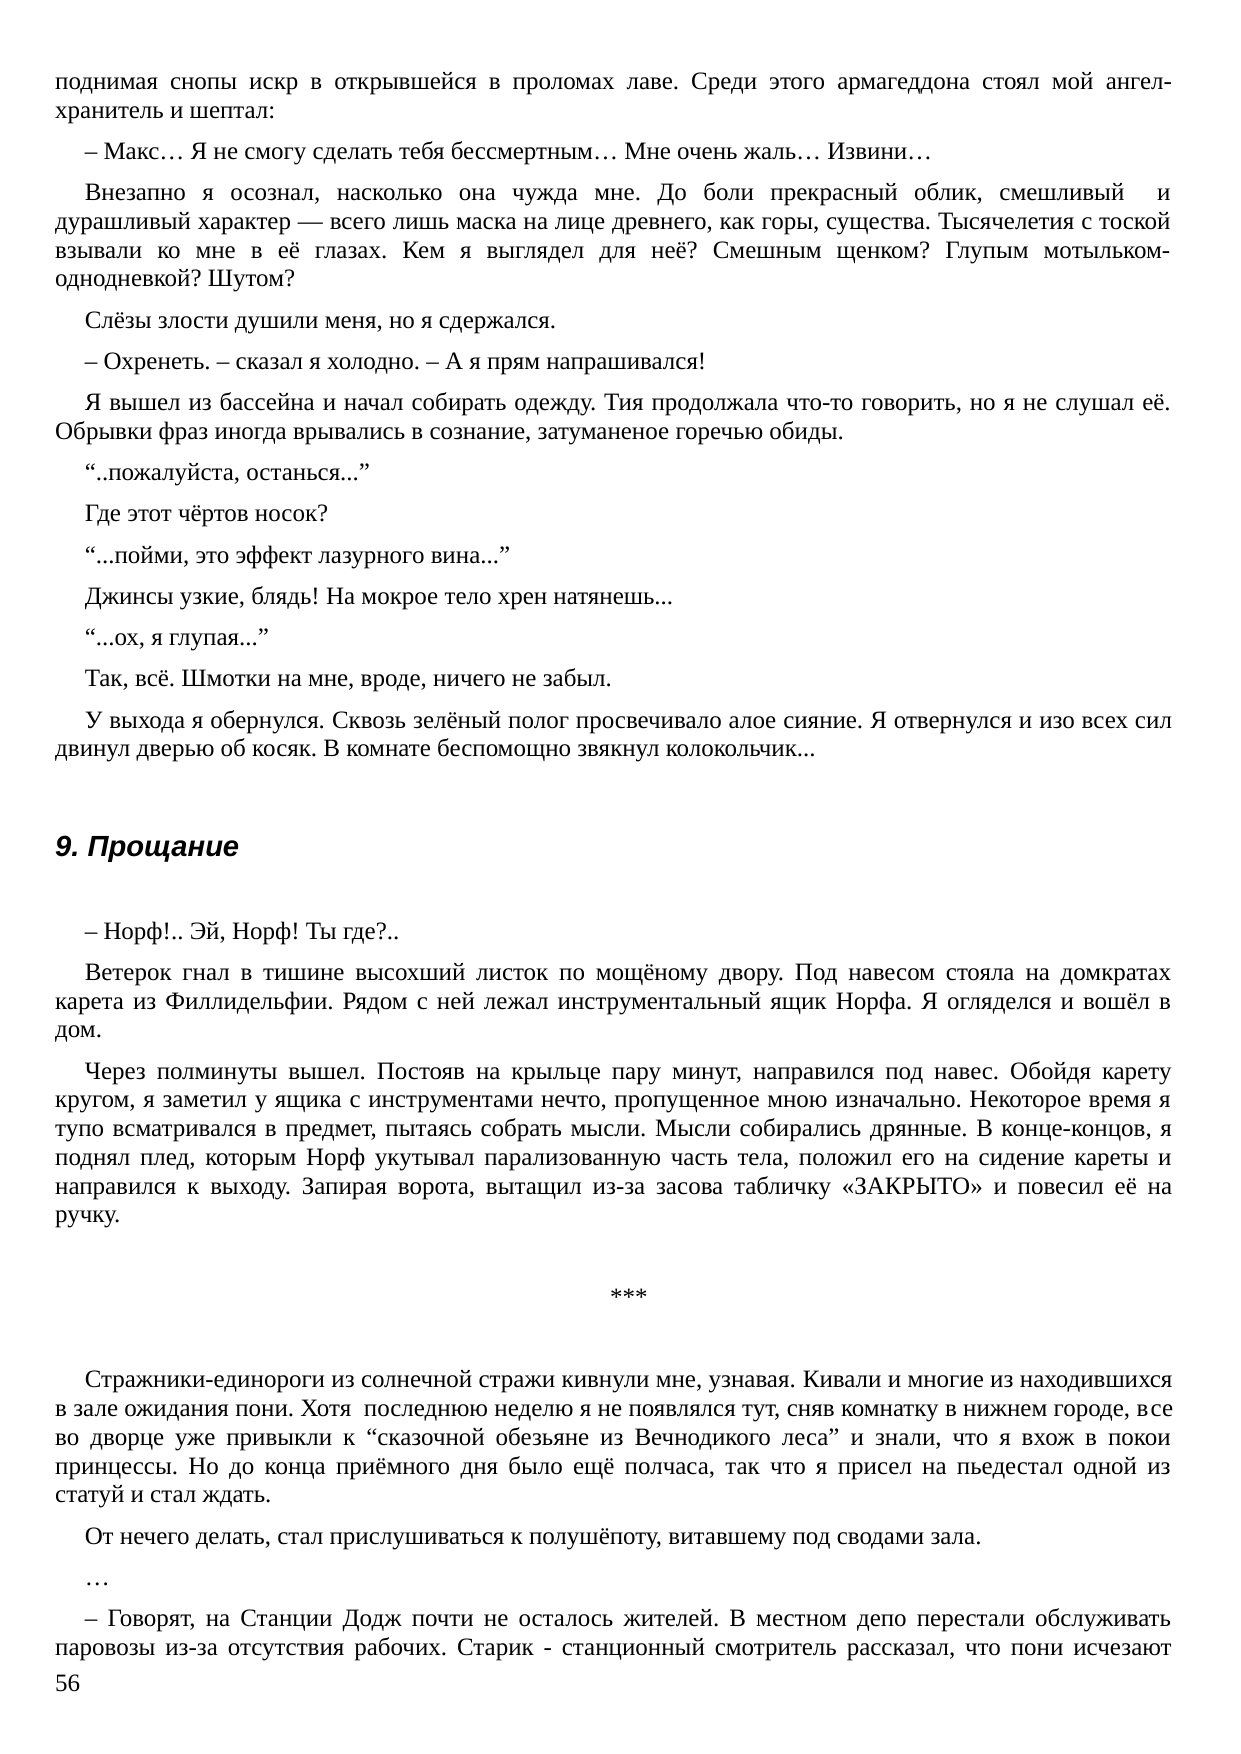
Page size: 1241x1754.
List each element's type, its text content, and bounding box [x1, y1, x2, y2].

text Внезапно я осознал, насколько она чужда мне. До боли прекрасный облик, смешливый и дурашливый характер — всего лишь маска на лице древнего, как горы, существа. Тысячелетия с тоской взывали ко мне в её глазах. Кем я выглядел для неё? Смешным щенком? Глупым мотыльком-однодневкой? Шутом? [55, 177, 1173, 292]
text Стражники-единороги из солнечной стражи кивнули мне, узнавая. Кивали и многие из находившихся в зале ожидания пони. Хотя последнюю неделю я не появлялся тут, сняв комнатку в нижнем городе, все во дворце уже привыкли к “сказочной обезьяне из Вечнодикого леса” и знали, что я вхож в покои принцессы. Но до конца приёмного дня было ещё полчаса, так что я присел на пьедестал одной из статуй и стал ждать. [55, 1364, 1173, 1508]
text … [55, 1562, 1173, 1591]
text – Охренеть. – сказал я холодно. – А я прям напрашивался! [55, 346, 1173, 375]
text От нечего делать, стал прислушиваться к полушёпоту, витавшему под сводами зала. [55, 1521, 1173, 1549]
text “..пожалуйста, останься...” [55, 457, 1173, 486]
text “...пойми, это эффект лазурного вина...” [55, 540, 1173, 568]
text поднимая снопы искр в открывшейся в проломах лаве. Среди этого армагеддона стоял мой ангел-хранитель и шептал: [55, 66, 1173, 123]
text – Норф!.. Эй, Норф! Ты где?.. [55, 916, 1173, 944]
text Я вышел из бассейна и начал собирать одежду. Тия продолжала что-то говорить, но я не слушал её. Обрывки фраз иногда врывались в сознание, затуманеное горечью обиды. [55, 387, 1173, 445]
text – Макс… Я не смогу сделать тебя бессмертным… Мне очень жаль… Извини… [55, 136, 1173, 165]
text – Говорят, на Станции Додж почти не осталось жителей. В местном депо перестали обслуживать паровозы из-за отсутствия рабочих. Старик - станционный смотритель рассказал, что пони исчезают [55, 1603, 1173, 1661]
text Ветерок гнал в тишине высохший листок по мощёному двору. Под навесом стояла на домкратах карета из Филлидельфии. Рядом с ней лежал инструментальный ящик Норфа. Я огляделся и вошёл в дом. [55, 957, 1173, 1043]
text Джинсы узкие, блядь! На мокрое тело хрен натянешь... [55, 581, 1173, 610]
text “...ох, я глупая...” [55, 622, 1173, 651]
text У выхода я обернулся. Сквозь зелёный полог просвечивало алое сияние. Я отвернулся и изо всех сил двинул дверью об косяк. В комнате беспомощно звякнул колокольчик... [55, 705, 1173, 762]
text Слёзы злости душили меня, но я сдержался. [55, 305, 1173, 333]
text Через полминуты вышел. Постояв на крыльце пару минут, направился под навес. Обойдя карету кругом, я заметил у ящика с инструментами нечто, пропущенное мною изначально. Некоторое время я тупо всматривался в предмет, пытаясь собрать мысли. Мысли собирались дрянные. В конце-концов, я поднял плед, которым Норф укутывал парализованную часть тела, положил его на сидение кареты и направился к выходу. Запирая ворота, вытащил из-за засова табличку «ЗАКРЫТО» и повесил её на ручку. [55, 1056, 1173, 1228]
text *** [55, 1282, 1173, 1311]
text Где этот чёртов носок? [55, 498, 1173, 527]
text Так, всё. Шмотки на мне, вроде, ничего не забыл. [55, 663, 1173, 692]
subtitle 9. Прощание [55, 828, 1173, 862]
